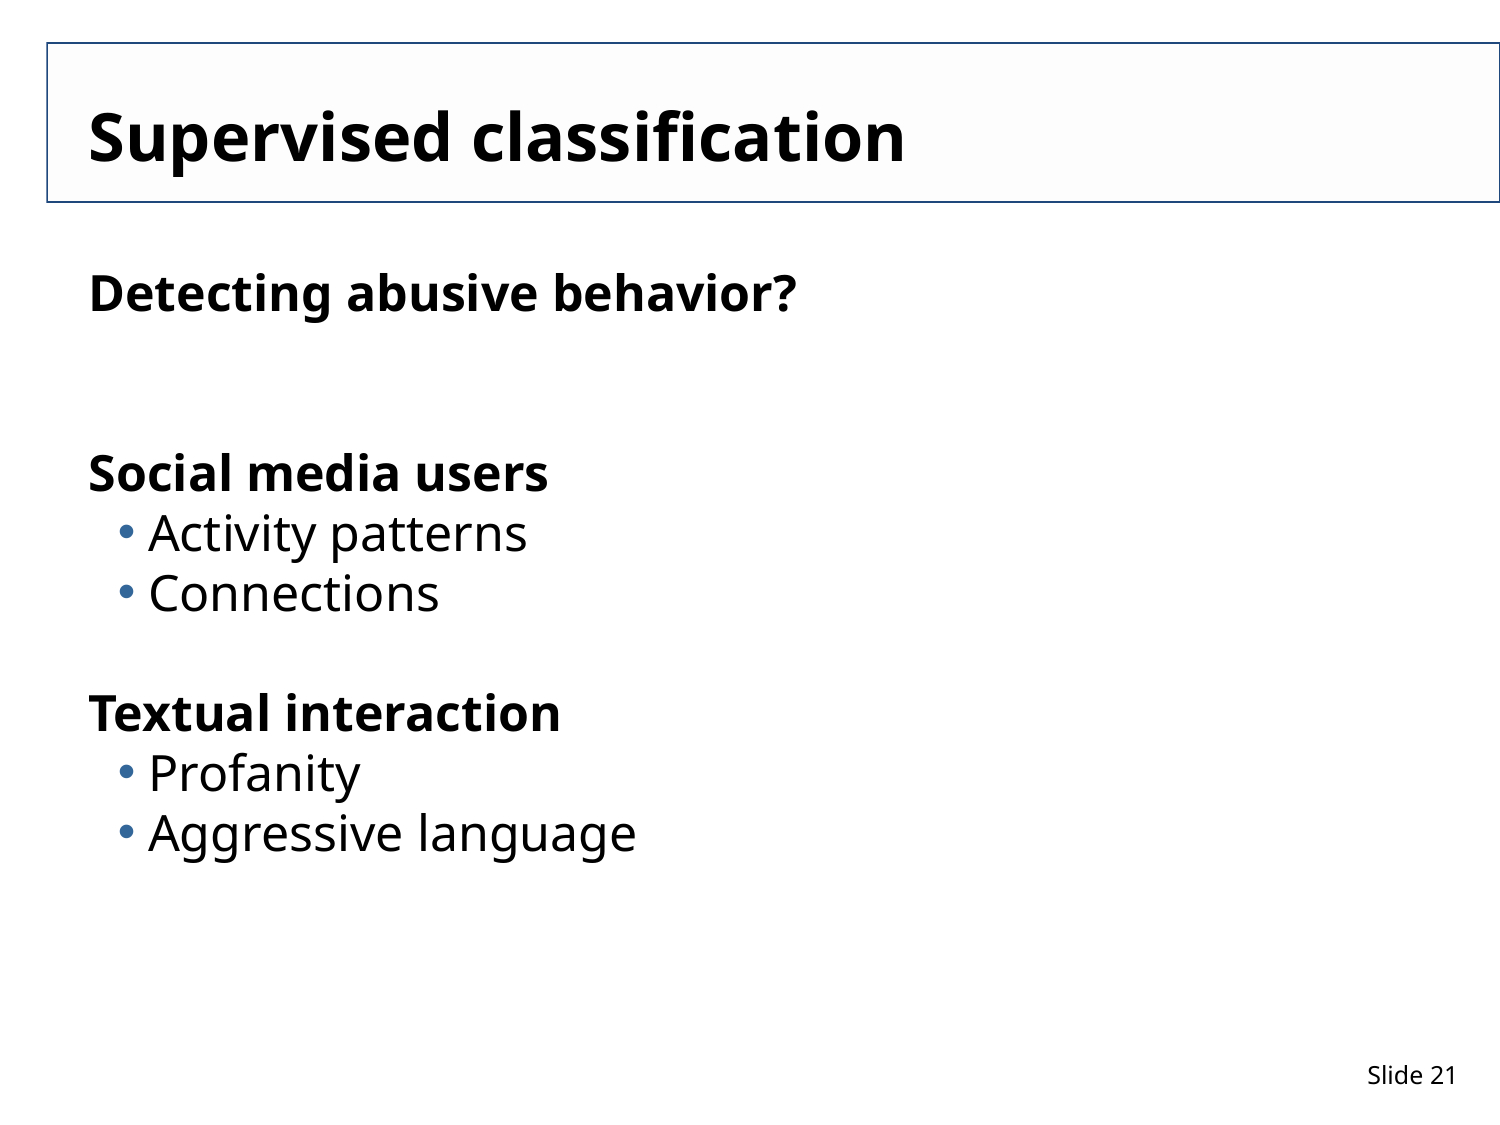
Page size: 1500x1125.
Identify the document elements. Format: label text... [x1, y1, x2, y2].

text_box Detecting abusive behavior? Social media users Activity patterns Connections Textual interaction Profanity Aggressive language [88, 260, 1435, 1029]
text_box Supervised classification [88, 42, 1469, 176]
